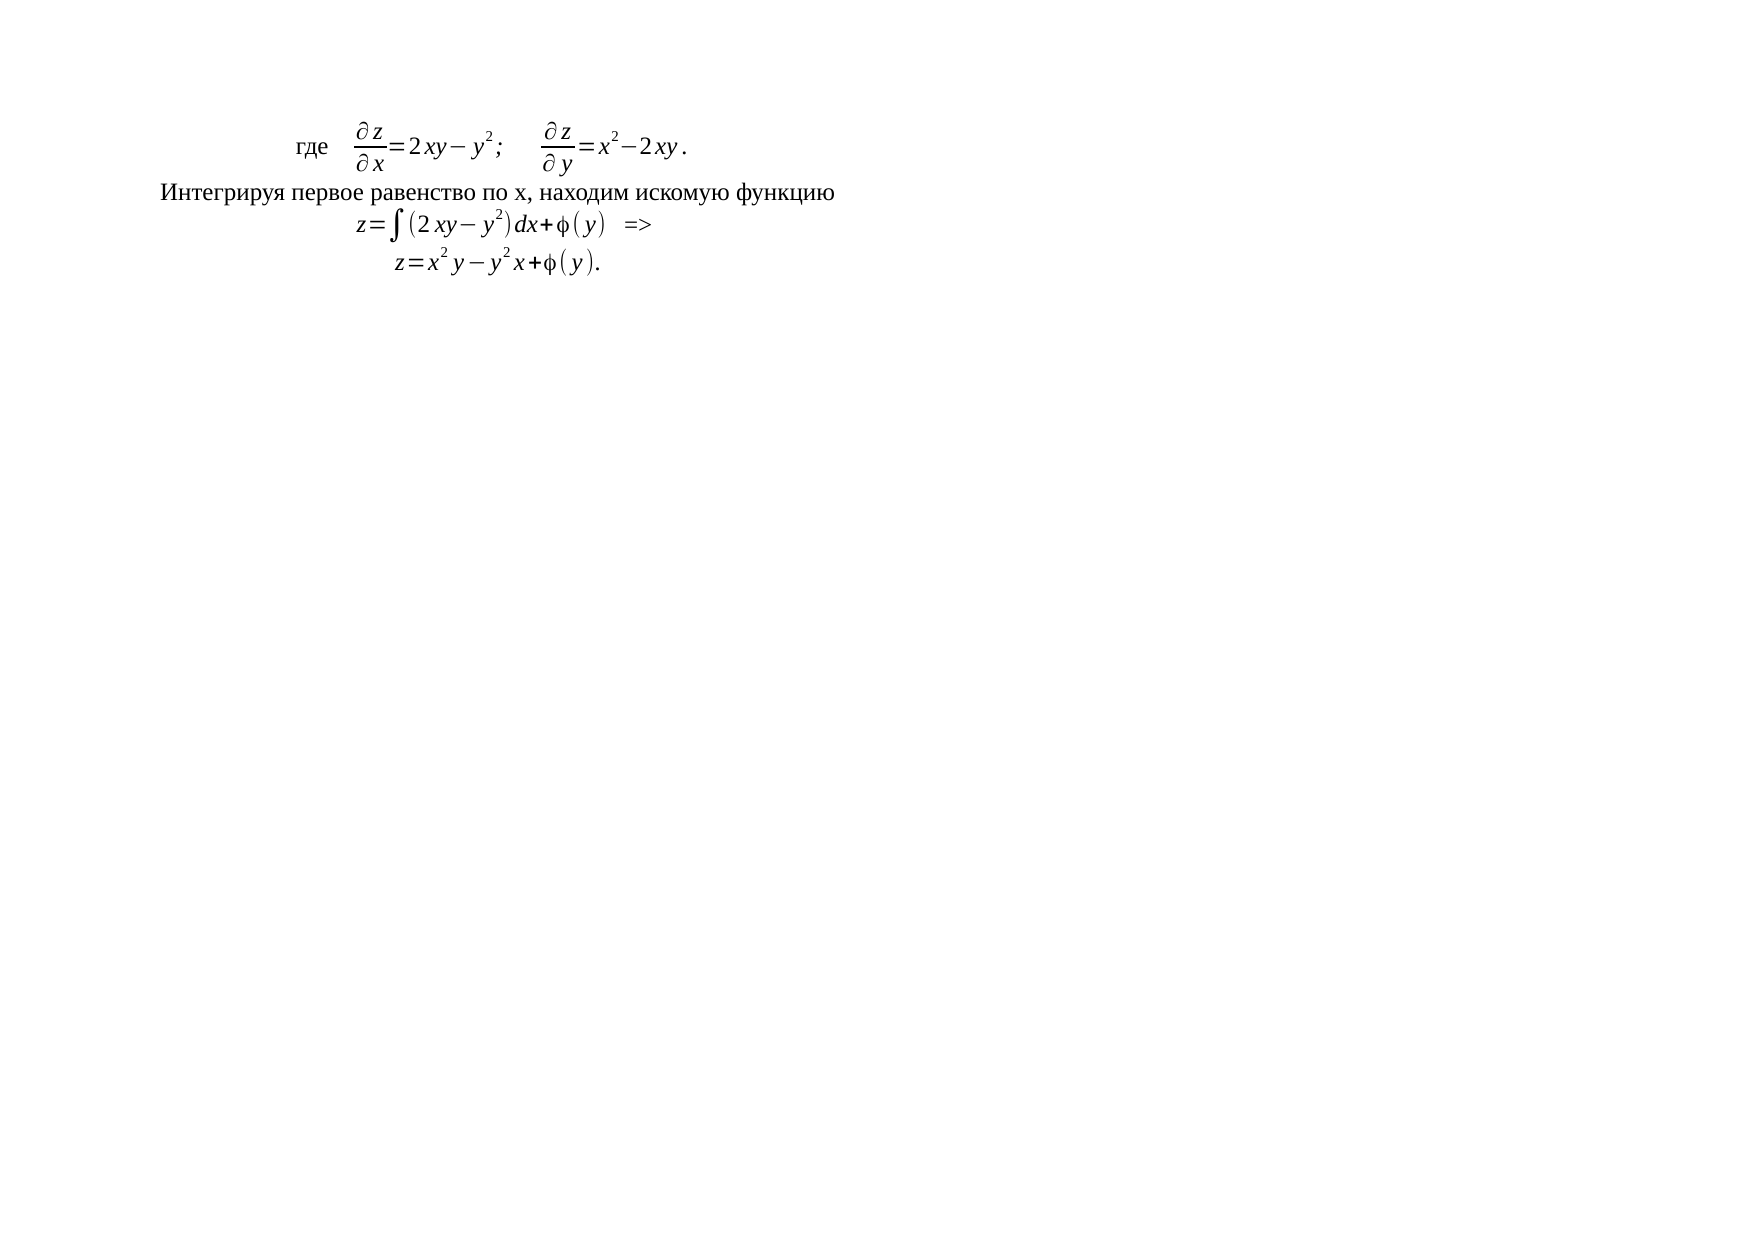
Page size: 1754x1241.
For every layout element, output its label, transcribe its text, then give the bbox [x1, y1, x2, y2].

text Интегрируя первое равенство по x, находим искомую функцию [118, 177, 877, 206]
text где [118, 118, 877, 177]
text => [118, 206, 877, 243]
